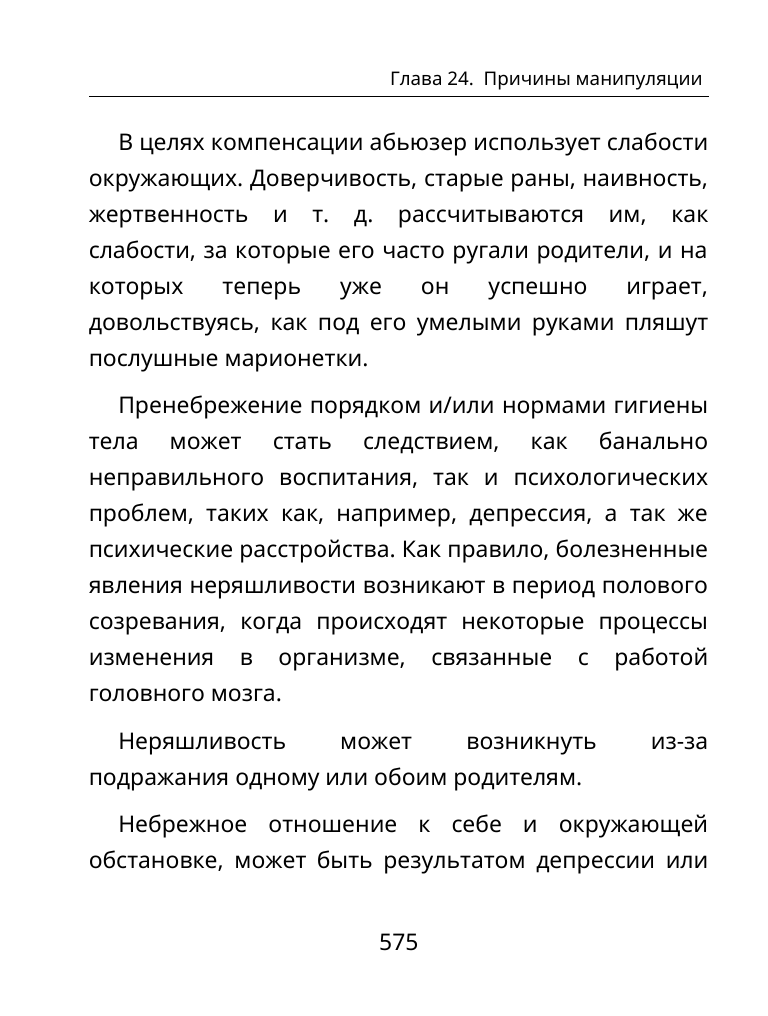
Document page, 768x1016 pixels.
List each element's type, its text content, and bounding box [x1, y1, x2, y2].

text Пренебрежение порядком и/или нормами гигиены тела может стать следствием, как банально неправильного воспитания, так и психологических проблем, таких как, например, депрессия, а так же психические расстройства. Как правило, болезненные явления неряшливости возникают в период полового созревания, когда происходят некоторые процессы изменения в организме, связанные с работой головного мозга. [88, 389, 709, 708]
text В целях компенсации абьюзер использует слабости окружающих. Доверчивость, старые раны, наивность, жертвенность и т. д. рассчитываются им, как слабости, за которые его часто ругали родители, и на которых теперь уже он успешно играет, довольствуясь, как под его умелыми руками пляшут послушные марионетки. [88, 126, 709, 373]
text Небрежное отношение к себе и окружающей обстановке, может быть результатом депрессии или [88, 808, 709, 875]
text Неряшливость может возникнуть из-за подражания одному или обоим родителям. [88, 724, 709, 792]
